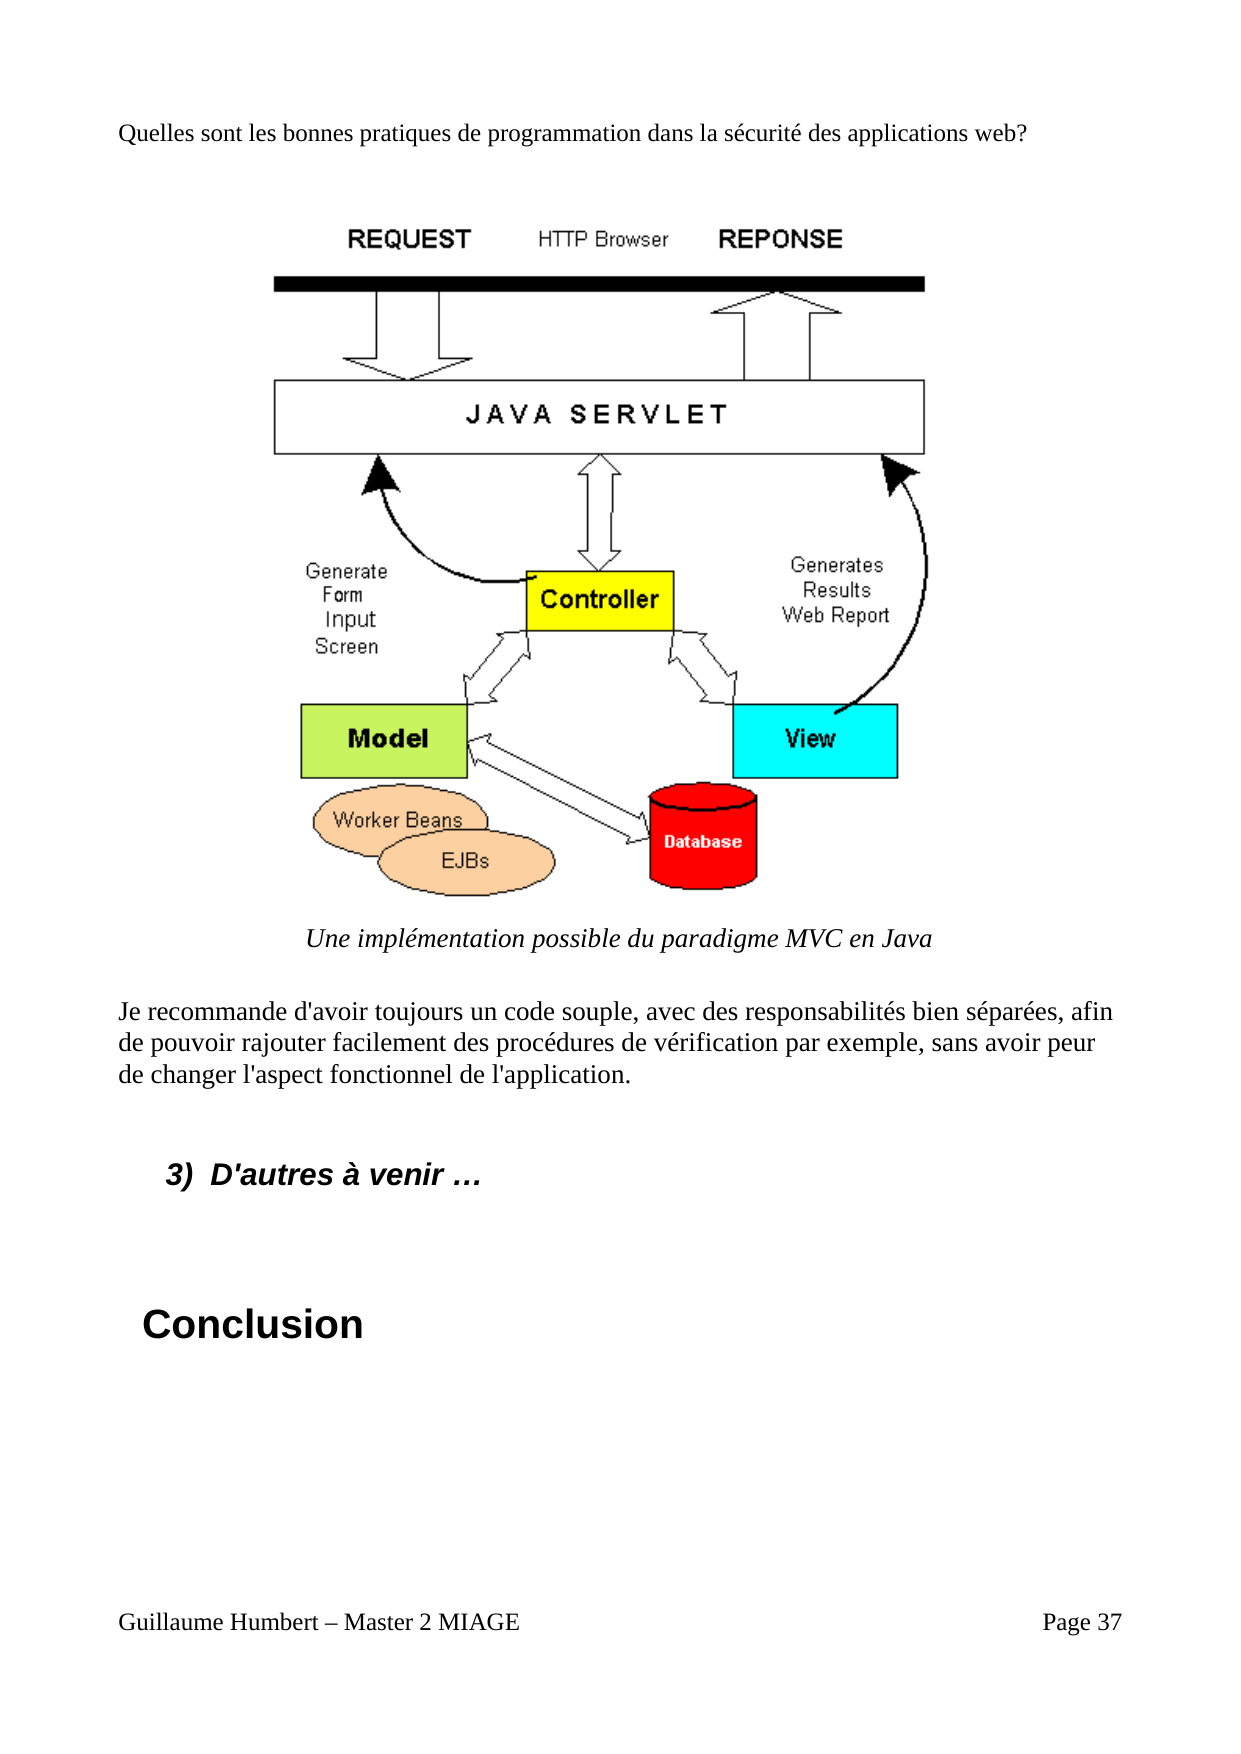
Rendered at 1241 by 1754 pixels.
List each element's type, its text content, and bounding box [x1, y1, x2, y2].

text Je recommande d'avoir toujours un code souple, avec des responsabilités bien séparées, afin de pouvoir rajouter facilement des procédures de vérification par exemple, sans avoir peur de changer l'aspect fonctionnel de l'application. [118, 995, 1122, 1089]
subtitle D'autres à venir … [165, 1156, 1122, 1192]
picture [257, 217, 983, 898]
text Une implémentation possible du paradigme MVC en Java [118, 922, 1122, 953]
subtitle Conclusion [142, 1300, 1122, 1347]
